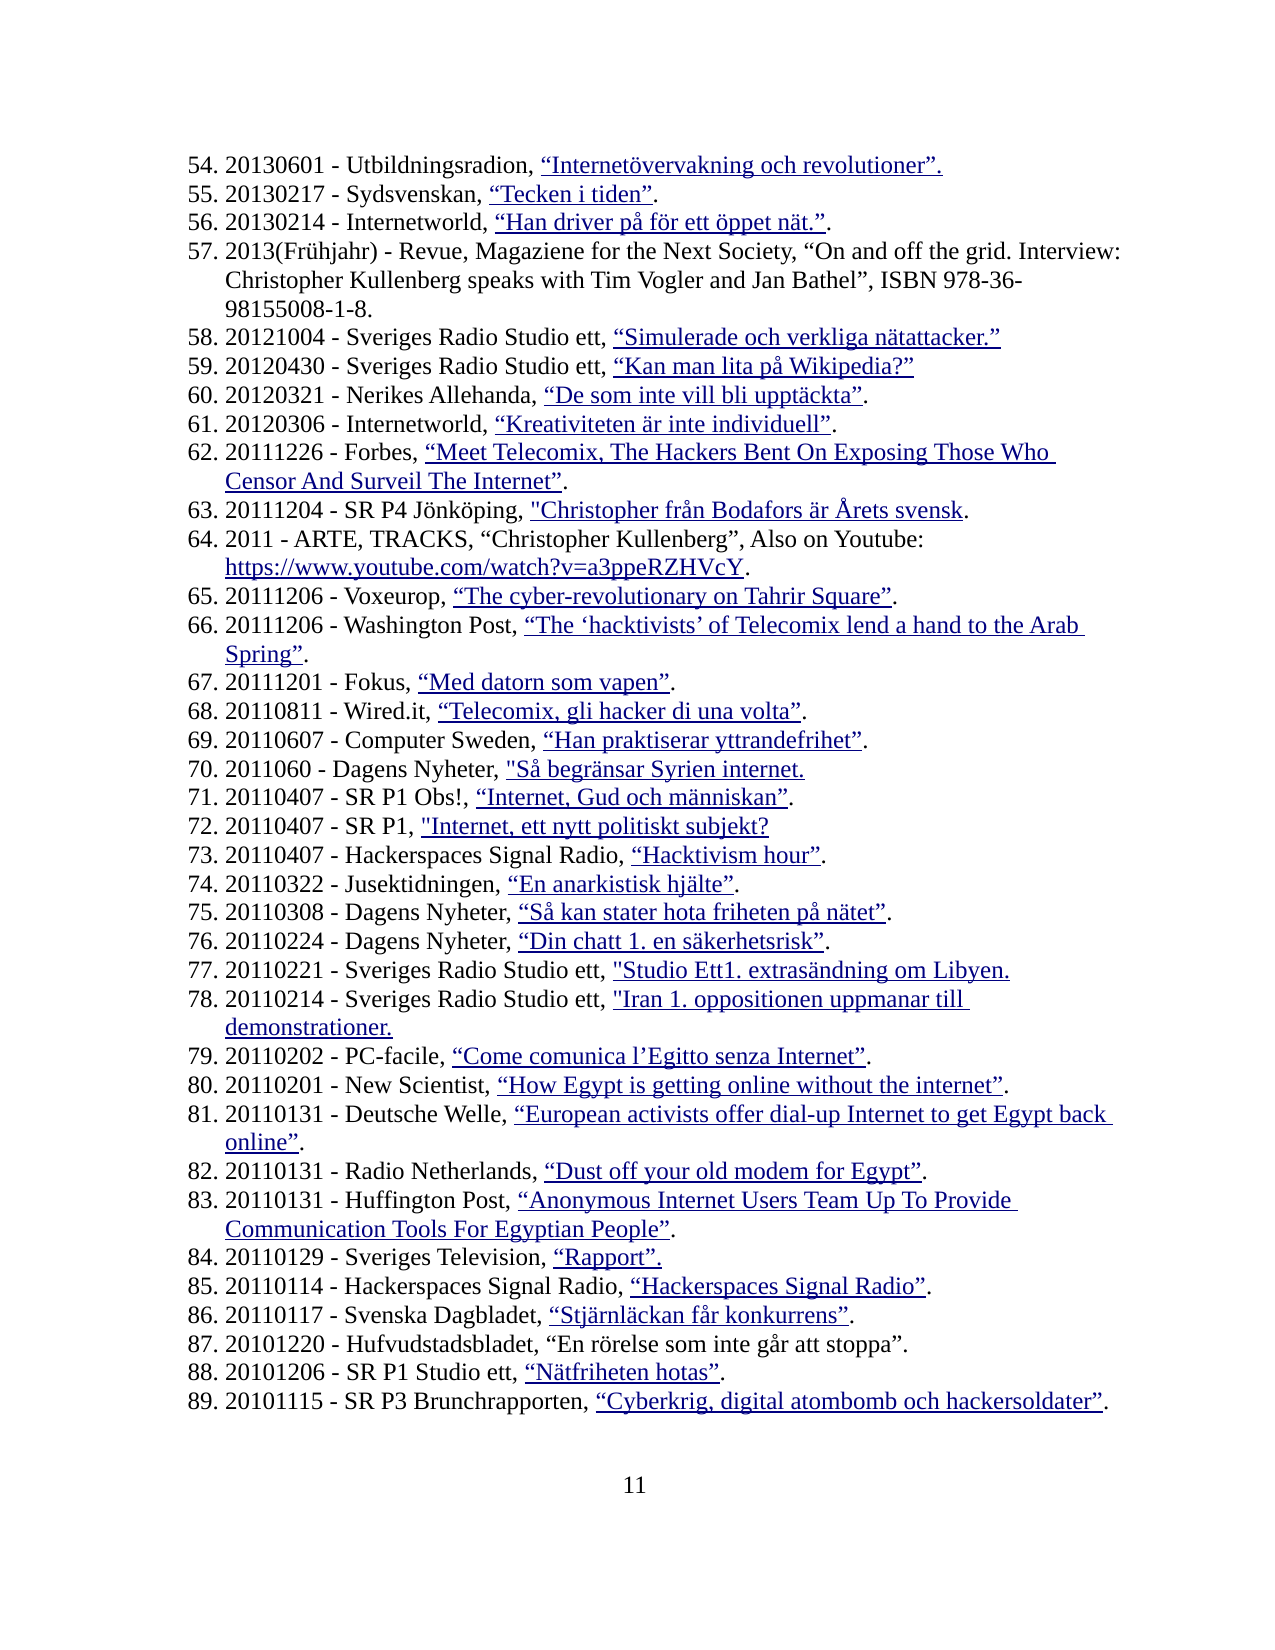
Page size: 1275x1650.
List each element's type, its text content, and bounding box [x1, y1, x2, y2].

list 20110407 - SR P1 Obs!, “Internet, Gud och människan”. [187, 782, 1125, 811]
list 20101220 - Hufvudstadsbladet, “En rörelse som inte går att stoppa”. [187, 1329, 1125, 1357]
list 20110308 - Dagens Nyheter, “Så kan stater hota friheten på nätet”. [187, 897, 1125, 926]
list 20110131 - Huffington Post, “Anonymous Internet Users Team Up To Provide Communication Tools For Egyptian People”. [187, 1185, 1125, 1242]
list 20111206 - Voxeurop, “The cyber-revolutionary on Tahrir Square”. [187, 581, 1125, 610]
list 20110224 - Dagens Nyheter, “Din chatt 1. en säkerhetsrisk”. [187, 926, 1125, 955]
list 20120306 - Internetworld, “Kreativiteten är inte individuell”. [187, 409, 1125, 437]
list 20110129 - Sveriges Television, “Rapport”. [187, 1242, 1125, 1271]
list 2013(Frühjahr) - Revue, Magaziene for the Next Society, “On and off the grid. Interview: Christopher Kullenberg speaks with Tim Vogler and Jan Bathel”, ISBN 978-36-98155008-1-8. [187, 236, 1125, 322]
list 20130601 - Utbildningsradion, “Internetövervakning och revolutioner”. [187, 150, 1125, 179]
list 2011060 - Dagens Nyheter, "Så begränsar Syrien internet. [187, 754, 1125, 782]
list 20121004 - Sveriges Radio Studio ett, “Simulerade och verkliga nätattacker.” [187, 322, 1125, 351]
list 20110407 - Hackerspaces Signal Radio, “Hacktivism hour”. [187, 840, 1125, 869]
list 20110201 - New Scientist, “How Egypt is getting online without the internet”. [187, 1070, 1125, 1099]
list 20110117 - Svenska Dagbladet, “Stjärnläckan får konkurrens”. [187, 1300, 1125, 1329]
list 20110322 - Jusektidningen, “En anarkistisk hjälte”. [187, 869, 1125, 897]
list 20101206 - SR P1 Studio ett, “Nätfriheten hotas”. [187, 1357, 1125, 1386]
list 20110202 - PC-facile, “Come comunica l’Egitto senza Internet”. [187, 1041, 1125, 1070]
list 20111204 - SR P4 Jönköping, "Christopher från Bodafors är Årets svensk. [187, 495, 1125, 524]
list 20110811 - Wired.it, “Telecomix, gli hacker di una volta”. [187, 696, 1125, 725]
list 20101115 - SR P3 Brunchrapporten, “Cyberkrig, digital atombomb och hackersoldater”. [187, 1386, 1125, 1415]
list 20110114 - Hackerspaces Signal Radio, “Hackerspaces Signal Radio”. [187, 1271, 1125, 1300]
list 20130214 - Internetworld, “Han driver på för ett öppet nät.”. [187, 207, 1125, 236]
list 2011 - ARTE, TRACKS, “Christopher Kullenberg”, Also on Youtube: https://www.youtube.com/watch?v=a3ppeRZHVcY. [187, 524, 1125, 581]
list 20110131 - Deutsche Welle, “European activists offer dial-up Internet to get Egypt back online”. [187, 1099, 1125, 1156]
list 20110221 - Sveriges Radio Studio ett, "Studio Ett1. extrasändning om Libyen. [187, 955, 1125, 984]
list 20110607 - Computer Sweden, “Han praktiserar yttrandefrihet”. [187, 725, 1125, 754]
list 20130217 - Sydsvenskan, “Tecken i tiden”. [187, 179, 1125, 207]
list 20110131 - Radio Netherlands, “Dust off your old modem for Egypt”. [187, 1156, 1125, 1185]
list 20120321 - Nerikes Allehanda, “De som inte vill bli upptäckta”. [187, 380, 1125, 409]
list 20111201 - Fokus, “Med datorn som vapen”. [187, 667, 1125, 696]
list 20111226 - Forbes, “Meet Telecomix, The Hackers Bent On Exposing Those Who Censor And Surveil The Internet”. [187, 437, 1125, 495]
list 20110214 - Sveriges Radio Studio ett, "Iran 1. oppositionen uppmanar till demonstrationer. [187, 984, 1125, 1041]
list 20120430 - Sveriges Radio Studio ett, “Kan man lita på Wikipedia?” [187, 351, 1125, 380]
list 20110407 - SR P1, "Internet, ett nytt politiskt subjekt? [187, 811, 1125, 840]
list 20111206 - Washington Post, “The ‘hacktivists’ of Telecomix lend a hand to the Arab Spring”. [187, 610, 1125, 667]
